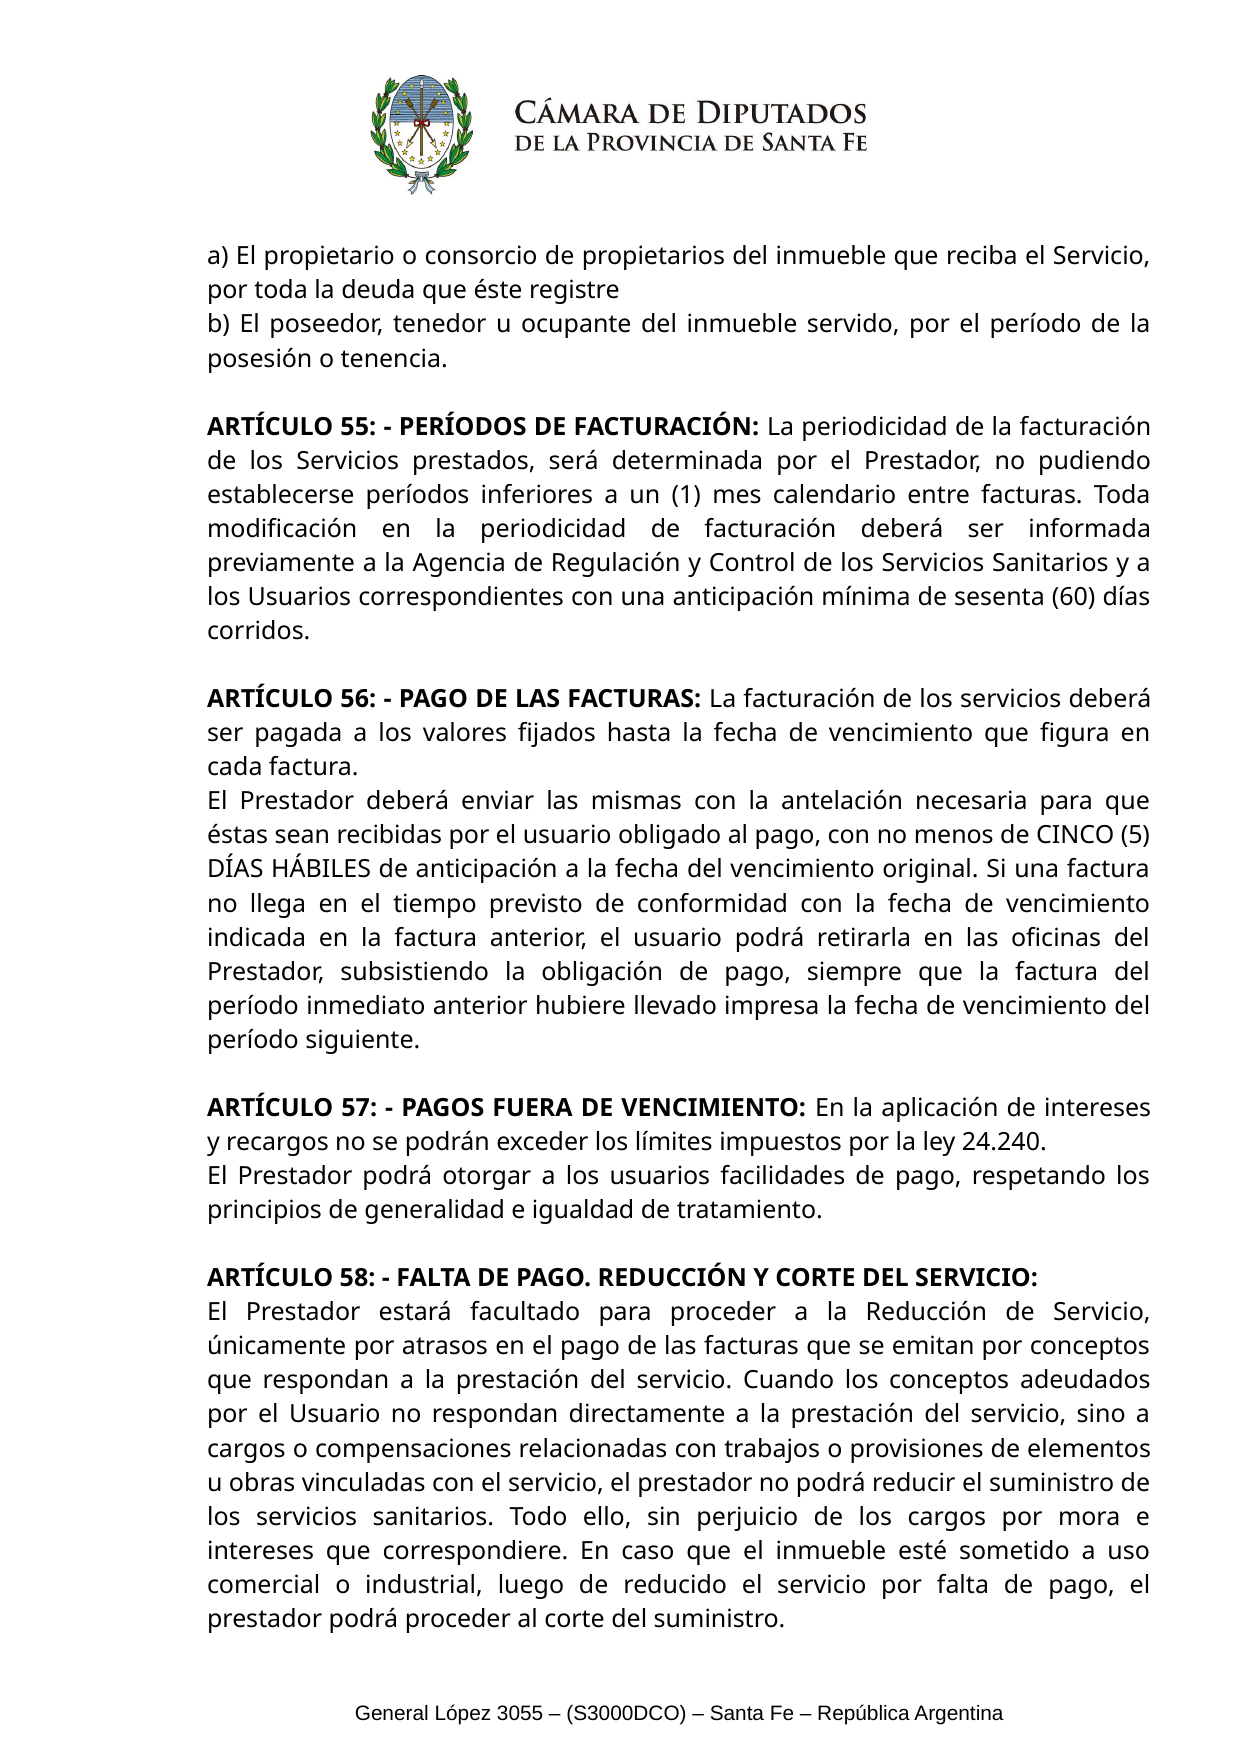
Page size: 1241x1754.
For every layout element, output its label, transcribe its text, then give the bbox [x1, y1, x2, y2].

text ARTÍCULO 57: - PAGOS FUERA DE VENCIMIENTO: En la aplicación de intereses y recargos no se podrán exceder los límites impuestos por la ley 24.240. [207, 1089, 1152, 1158]
picture [370, 75, 867, 199]
text b) El poseedor, tenedor u ocupante del inmueble servido, por el período de la posesión o tenencia. [207, 306, 1152, 374]
text El Prestador estará facultado para proceder a la Reducción de Servicio, únicamente por atrasos en el pago de las facturas que se emitan por conceptos que respondan a la prestación del servicio. Cuando los conceptos adeudados por el Usuario no respondan directamente a la prestación del servicio, sino a cargos o compensaciones relacionadas con trabajos o provisiones de elementos u obras vinculadas con el servicio, el prestador no podrá reducir el suministro de los servicios sanitarios. Todo ello, sin perjuicio de los cargos por mora e intereses que correspondiere. En caso que el inmueble esté sometido a uso comercial o industrial, luego de reducido el servicio por falta de pago, el prestador podrá proceder al corte del suministro. [207, 1294, 1152, 1634]
text a) El propietario o consorcio de propietarios del inmueble que reciba el Servicio, por toda la deuda que éste registre [207, 238, 1152, 306]
text ARTÍCULO 55: - PERÍODOS DE FACTURACIÓN: La periodicidad de la facturación de los Servicios prestados, será determinada por el Prestador, no pudiendo establecerse períodos inferiores a un (1) mes calendario entre facturas. Toda modificación en la periodicidad de facturación deberá ser informada previamente a la Agencia de Regulación y Control de los Servicios Sanitarios y a los Usuarios correspondientes con una anticipación mínima de sesenta (60) días corridos. [207, 408, 1152, 647]
text El Prestador podrá otorgar a los usuarios facilidades de pago, respetando los principios de generalidad e igualdad de tratamiento. [207, 1158, 1152, 1226]
text El Prestador deberá enviar las mismas con la antelación necesaria para que éstas sean recibidas por el usuario obligado al pago, con no menos de CINCO (5) DÍAS HÁBILES de anticipación a la fecha del vencimiento original. Si una factura no llega en el tiempo previsto de conformidad con la fecha de vencimiento indicada en la factura anterior, el usuario podrá retirarla en las oficinas del Prestador, subsistiendo la obligación de pago, siempre que la factura del período inmediato anterior hubiere llevado impresa la fecha de vencimiento del período siguiente. [207, 783, 1152, 1056]
text ARTÍCULO 56: - PAGO DE LAS FACTURAS: La facturación de los servicios deberá ser pagada a los valores fijados hasta la fecha de vencimiento que figura en cada factura. [207, 681, 1152, 783]
text ARTÍCULO 58: - FALTA DE PAGO. REDUCCIÓN Y CORTE DEL SERVICIO: [207, 1260, 1152, 1294]
